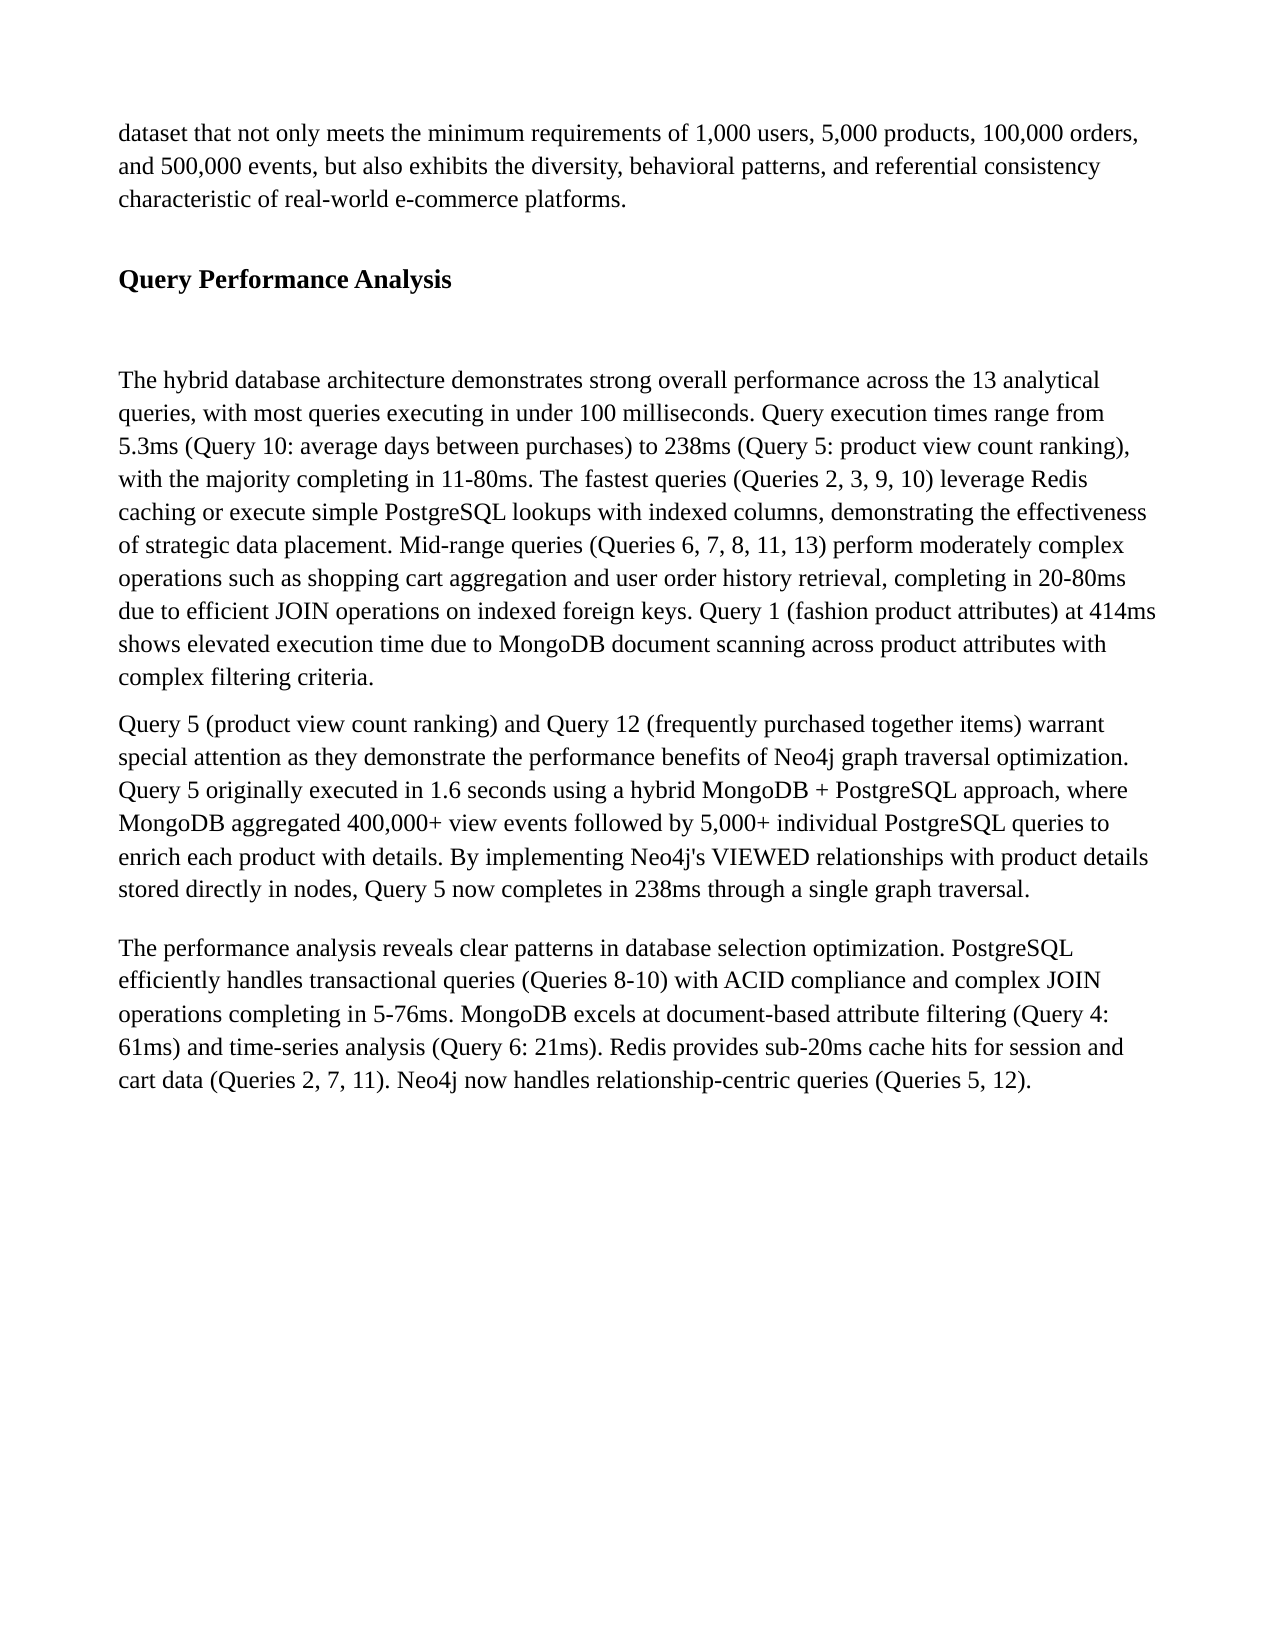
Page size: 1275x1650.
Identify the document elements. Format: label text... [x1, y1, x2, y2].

subtitle Query Performance Analysis [118, 263, 1157, 294]
text The performance analysis reveals clear patterns in database selection optimization. PostgreSQL efficiently handles transactional queries (Queries 8-10) with ACID compliance and complex JOIN operations completing in 5-76ms. MongoDB excels at document-based attribute filtering (Query 4: 61ms) and time-series analysis (Query 6: 21ms). Redis provides sub-20ms cache hits for session and cart data (Queries 2, 7, 11). Neo4j now handles relationship-centric queries (Queries 5, 12). [118, 933, 1157, 1093]
text dataset that not only meets the minimum requirements of 1,000 users, 5,000 products, 100,000 orders, and 500,000 events, but also exhibits the diversity, behavioral patterns, and referential consistency characteristic of real-world e-commerce platforms. [118, 118, 1157, 213]
text The hybrid database architecture demonstrates strong overall performance across the 13 analytical queries, with most queries executing in under 100 milliseconds. Query execution times range from 5.3ms (Query 10: average days between purchases) to 238ms (Query 5: product view count ranking), with the majority completing in 11-80ms. The fastest queries (Queries 2, 3, 9, 10) leverage Redis caching or execute simple PostgreSQL lookups with indexed columns, demonstrating the effectiveness of strategic data placement. Mid-range queries (Queries 6, 7, 8, 11, 13) perform moderately complex operations such as shopping cart aggregation and user order history retrieval, completing in 20-80ms due to efficient JOIN operations on indexed foreign keys. Query 1 (fashion product attributes) at 414ms shows elevated execution time due to MongoDB document scanning across product attributes with complex filtering criteria. [118, 365, 1157, 691]
text Query 5 (product view count ranking) and Query 12 (frequently purchased together items) warrant special attention as they demonstrate the performance benefits of Neo4j graph traversal optimization. Query 5 originally executed in 1.6 seconds using a hybrid MongoDB + PostgreSQL approach, where MongoDB aggregated 400,000+ view events followed by 5,000+ individual PostgreSQL queries to enrich each product with details. By implementing Neo4j's VIEWED relationships with product details stored directly in nodes, Query 5 now completes in 238ms through a single graph traversal. [118, 709, 1157, 903]
